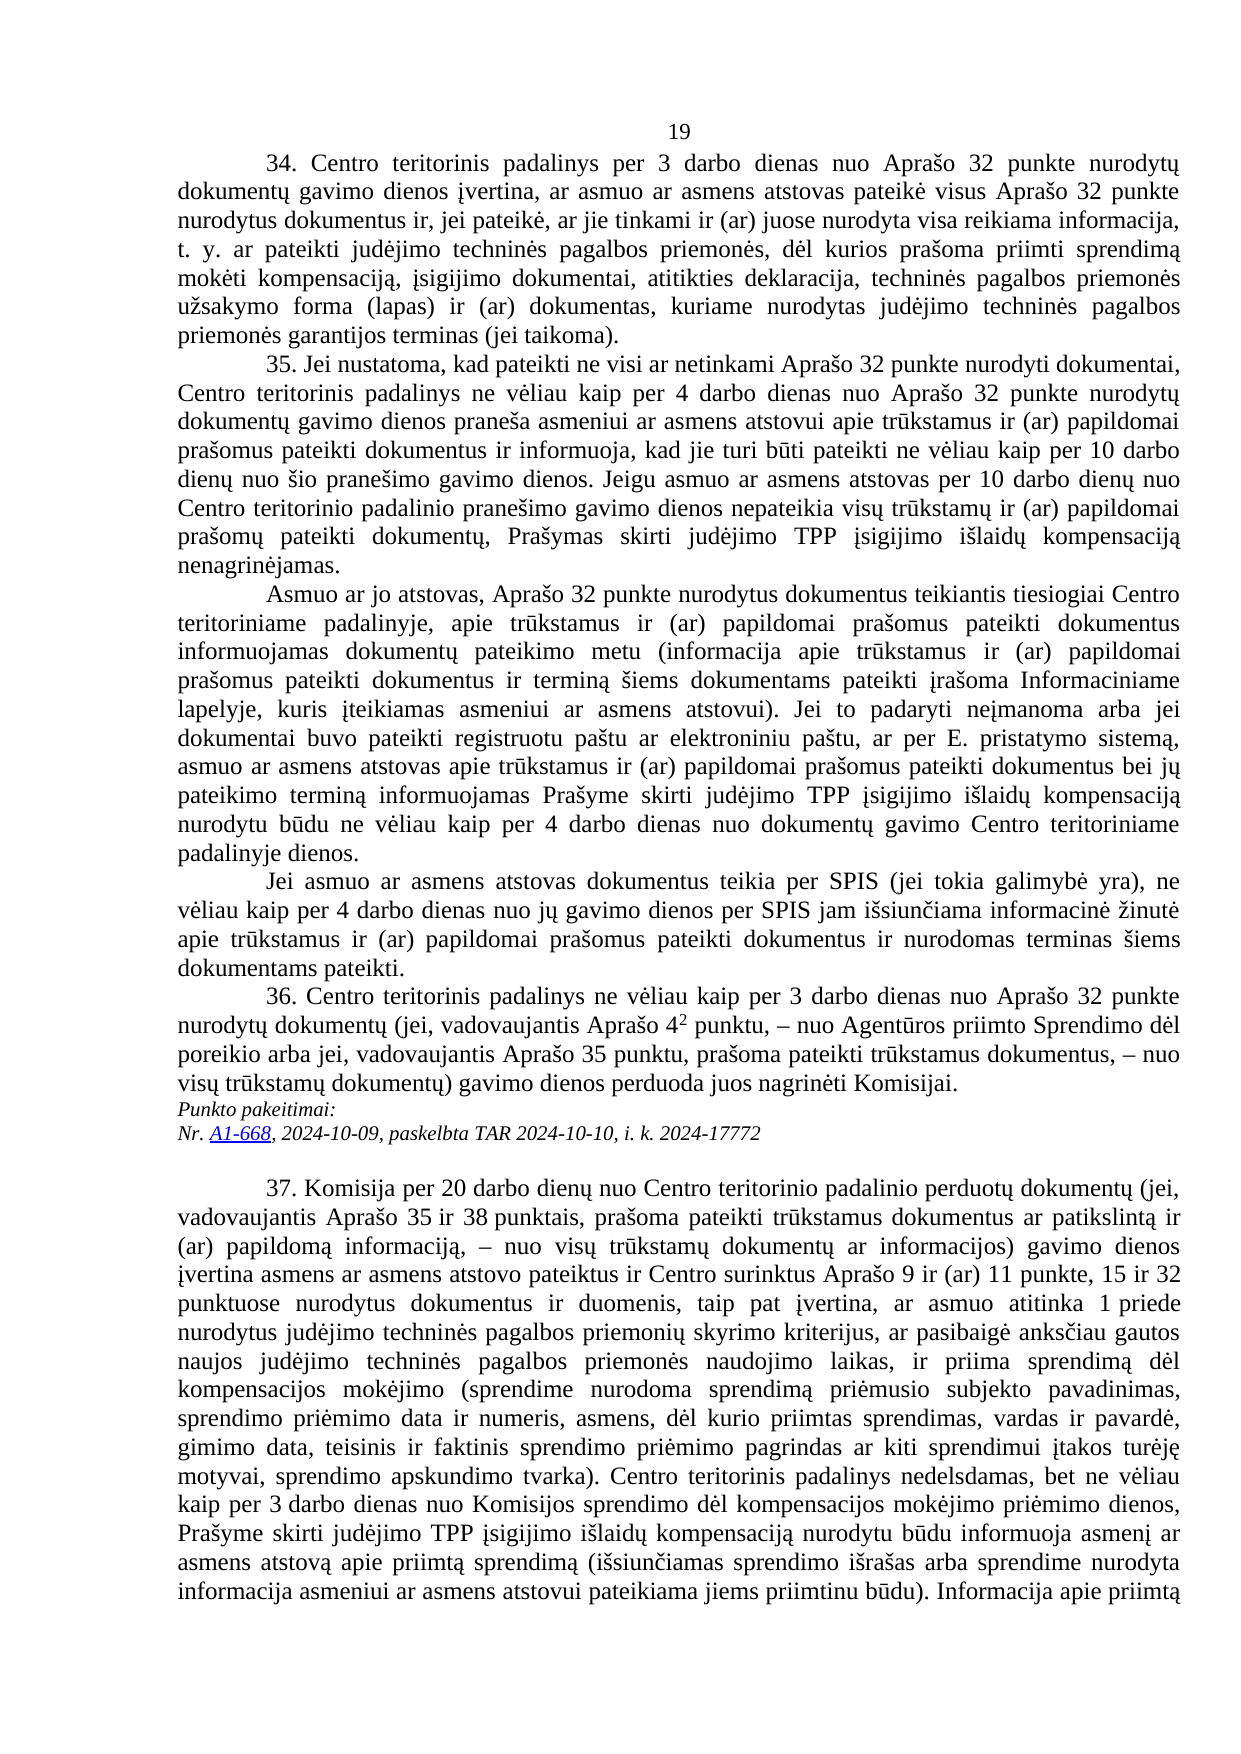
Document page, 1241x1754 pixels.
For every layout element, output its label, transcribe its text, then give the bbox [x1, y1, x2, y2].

text 34. Centro teritorinis padalinys per 3 darbo dienas nuo Aprašo 32 punkte nurodytų dokumentų gavimo dienos įvertina, ar asmuo ar asmens atstovas pateikė visus Aprašo 32 punkte nurodytus dokumentus ir, jei pateikė, ar jie tinkami ir (ar) juose nurodyta visa reikiama informacija, t. y. ar pateikti judėjimo techninės pagalbos priemonės, dėl kurios prašoma priimti sprendimą mokėti kompensaciją, įsigijimo dokumentai, atitikties deklaracija, techninės pagalbos priemonės užsakymo forma (lapas) ir (ar) dokumentas, kuriame nurodytas judėjimo techninės pagalbos priemonės garantijos terminas (jei taikoma). [177, 148, 1181, 349]
text Asmuo ar jo atstovas, Aprašo 32 punkte nurodytus dokumentus teikiantis tiesiogiai Centro teritoriniame padalinyje, apie trūkstamus ir (ar) papildomai prašomus pateikti dokumentus informuojamas dokumentų pateikimo metu (informacija apie trūkstamus ir (ar) papildomai prašomus pateikti dokumentus ir terminą šiems dokumentams pateikti įrašoma Informaciniame lapelyje, kuris įteikiamas asmeniui ar asmens atstovui). Jei to padaryti neįmanoma arba jei dokumentai buvo pateikti registruotu paštu ar elektroniniu paštu, ar per E. pristatymo sistemą, asmuo ar asmens atstovas apie trūkstamus ir (ar) papildomai prašomus pateikti dokumentus bei jų pateikimo terminą informuojamas Prašyme skirti judėjimo TPP įsigijimo išlaidų kompensaciją nurodytu būdu ne vėliau kaip per 4 darbo dienas nuo dokumentų gavimo Centro teritoriniame padalinyje dienos. [177, 579, 1181, 866]
text Nr. A1-668, 2024-10-09, paskelbta TAR 2024-10-10, i. k. 2024-17772 [177, 1121, 1181, 1144]
text 36. Centro teritorinis padalinys ne vėliau kaip per 3 darbo dienas nuo Aprašo 32 punkte nurodytų dokumentų (jei, vadovaujantis Aprašo 42 punktu, – nuo Agentūros priimto Sprendimo dėl poreikio arba jei, vadovaujantis Aprašo 35 punktu, prašoma pateikti trūkstamus dokumentus, – nuo visų trūkstamų dokumentų) gavimo dienos perduoda juos nagrinėti Komisijai. [177, 981, 1181, 1096]
text Jei asmuo ar asmens atstovas dokumentus teikia per SPIS (jei tokia galimybė yra), ne vėliau kaip per 4 darbo dienas nuo jų gavimo dienos per SPIS jam išsiunčiama informacinė žinutė apie trūkstamus ir (ar) papildomai prašomus pateikti dokumentus ir nurodomas terminas šiems dokumentams pateikti. [177, 866, 1181, 981]
text 37. Komisija per 20 darbo dienų nuo Centro teritorinio padalinio perduotų dokumentų (jei, vadovaujantis Aprašo 35 ir 38 punktais, prašoma pateikti trūkstamus dokumentus ar patikslintą ir (ar) papildomą informaciją, – nuo visų trūkstamų dokumentų ar informacijos) gavimo dienos įvertina asmens ar asmens atstovo pateiktus ir Centro surinktus Aprašo 9 ir (ar) 11 punkte, 15 ir 32 punktuose nurodytus dokumentus ir duomenis, taip pat įvertina, ar asmuo atitinka 1 priede nurodytus judėjimo techninės pagalbos priemonių skyrimo kriterijus, ar pasibaigė anksčiau gautos naujos judėjimo techninės pagalbos priemonės naudojimo laikas, ir priima sprendimą dėl kompensacijos mokėjimo (sprendime nurodoma sprendimą priėmusio subjekto pavadinimas, sprendimo priėmimo data ir numeris, asmens, dėl kurio priimtas sprendimas, vardas ir pavardė, gimimo data, teisinis ir faktinis sprendimo priėmimo pagrindas ar kiti sprendimui įtakos turėję motyvai, sprendimo apskundimo tvarka). Centro teritorinis padalinys nedelsdamas, bet ne vėliau kaip per 3 darbo dienas nuo Komisijos sprendimo dėl kompensacijos mokėjimo priėmimo dienos, Prašyme skirti judėjimo TPP įsigijimo išlaidų kompensaciją nurodytu būdu informuoja asmenį ar asmens atstovą apie priimtą sprendimą (išsiunčiamas sprendimo išrašas arba sprendime nurodyta informacija asmeniui ar asmens atstovui pateikiama jiems priimtinu būdu). Informacija apie priimtą [177, 1173, 1181, 1604]
text 35. Jei nustatoma, kad pateikti ne visi ar netinkami Aprašo 32 punkte nurodyti dokumentai, Centro teritorinis padalinys ne vėliau kaip per 4 darbo dienas nuo Aprašo 32 punkte nurodytų dokumentų gavimo dienos praneša asmeniui ar asmens atstovui apie trūkstamus ir (ar) papildomai prašomus pateikti dokumentus ir informuoja, kad jie turi būti pateikti ne vėliau kaip per 10 darbo dienų nuo šio pranešimo gavimo dienos. Jeigu asmuo ar asmens atstovas per 10 darbo dienų nuo Centro teritorinio padalinio pranešimo gavimo dienos nepateikia visų trūkstamų ir (ar) papildomai prašomų pateikti dokumentų, Prašymas skirti judėjimo TPP įsigijimo išlaidų kompensaciją nenagrinėjamas. [177, 349, 1181, 579]
text Punkto pakeitimai: [177, 1096, 1181, 1121]
